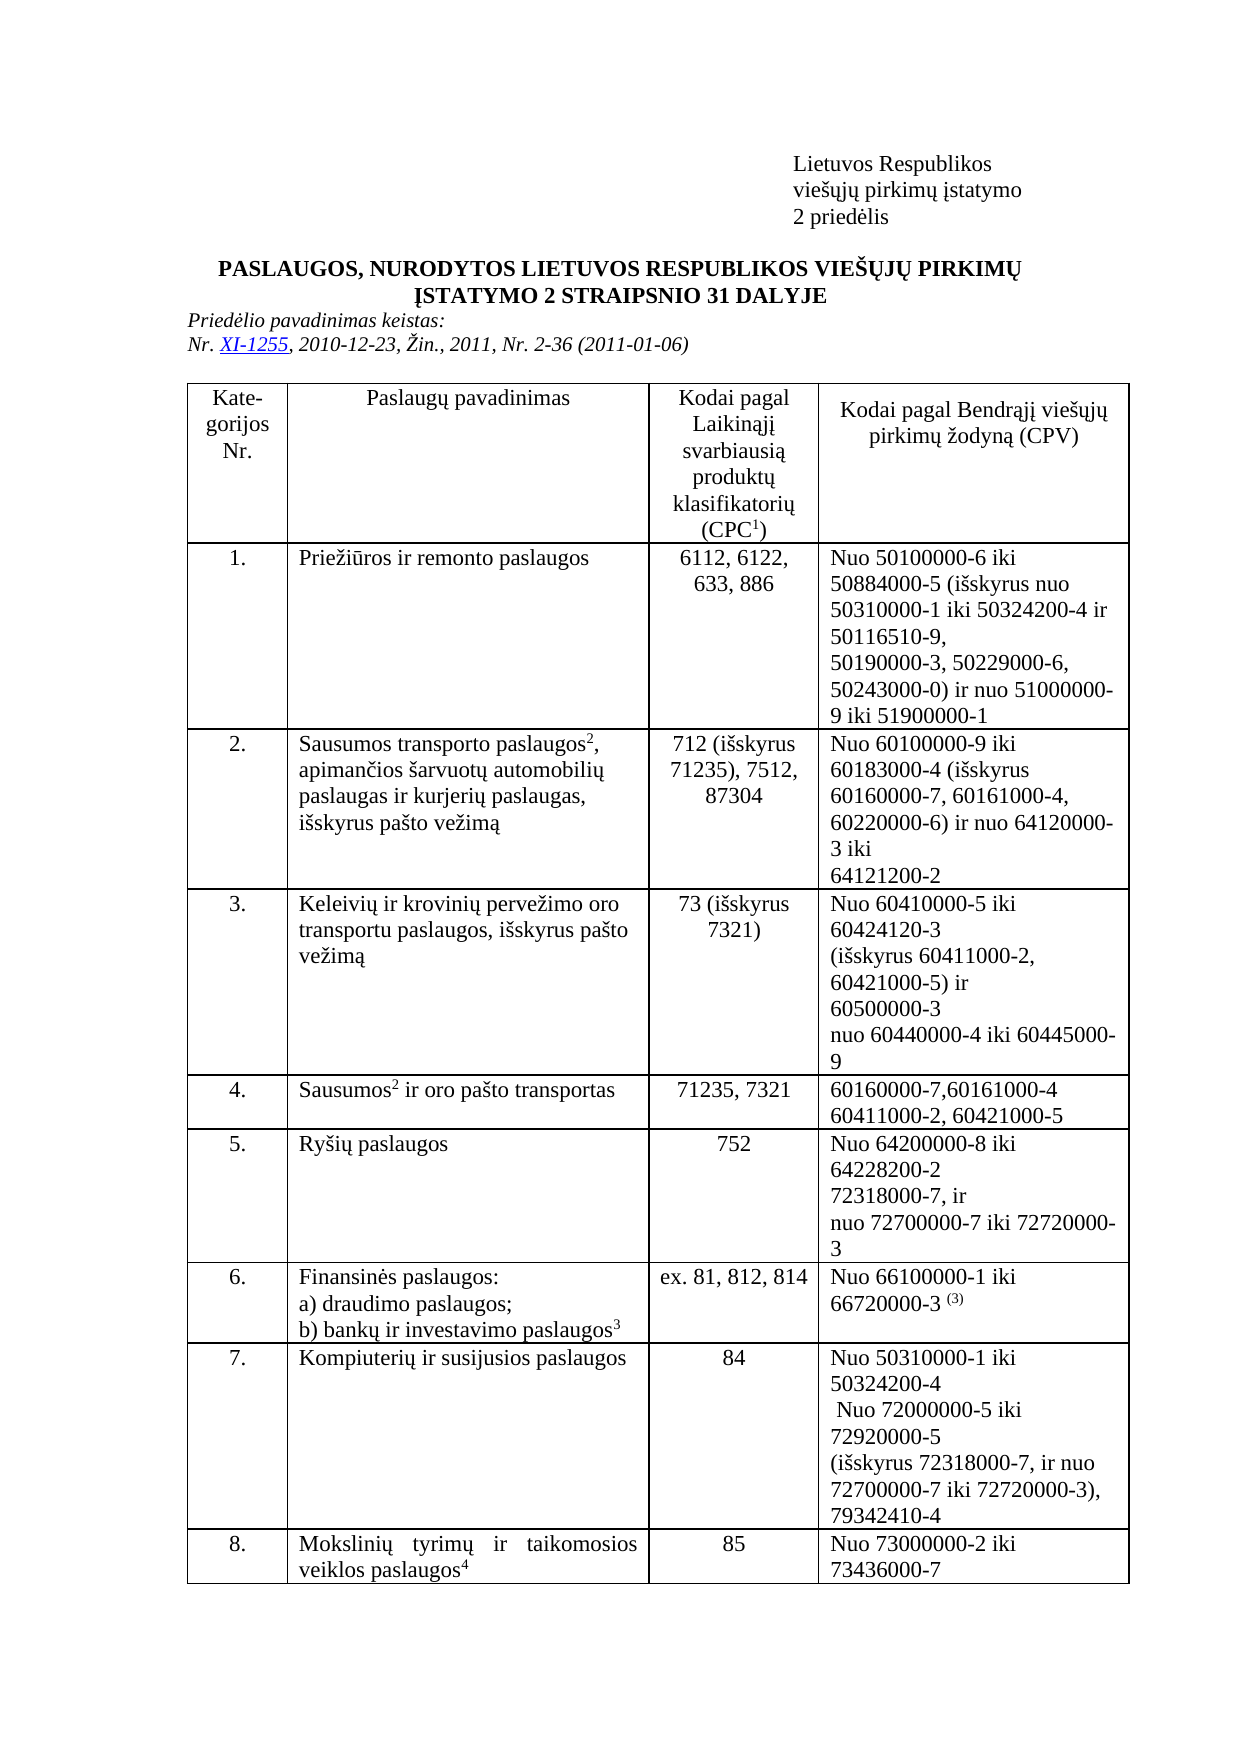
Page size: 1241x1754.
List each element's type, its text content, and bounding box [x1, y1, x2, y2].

table_cell Nuo 60410000-5 iki 60424120-3 (išskyrus 60411000-2, 60421000-5) ir 60500000-3 nuo 60440000-4 iki 60445000-9 [819, 890, 1128, 1074]
text 2 priedėlis [187, 203, 1053, 229]
table_cell ex. 81, 812, 814 [650, 1263, 818, 1342]
table_cell 4. [188, 1076, 287, 1128]
table_cell Keleivių ir krovinių pervežimo oro transportu paslaugos, išskyrus pašto vežimą [288, 890, 648, 1074]
table_cell Nuo 64200000-8 iki 64228200-2 72318000-7, ir nuo 72700000-7 iki 72720000-3 [819, 1130, 1128, 1262]
table_cell Nuo 73000000-2 iki 73436000-7 [819, 1530, 1128, 1583]
text Priedėlio pavadinimas keistas: [187, 308, 1053, 332]
text PASLAUGOS, NURODYTOS LIETUVOS RESPUBLIKOS VIEŠŲJŲ PIRKIMŲ ĮSTATYMO 2 STRAIPSNIO 31 DALYJE [187, 255, 1053, 308]
table_cell Sausumos2 ir oro pašto transportas [288, 1076, 648, 1128]
table_cell 5. [188, 1130, 287, 1262]
table_cell Nuo 50310000-1 iki 50324200-4 Nuo 72000000-5 iki 72920000-5 (išskyrus 72318000-7, ir nuo 72700000-7 iki 72720000-3), 79342410-4 [819, 1344, 1128, 1528]
table_cell Ryšių paslaugos [288, 1130, 648, 1262]
table_cell Mokslinių tyrimų ir taikomosios veiklos paslaugos4 [288, 1530, 648, 1583]
table_cell 71235, 7321 [650, 1076, 818, 1128]
table_cell 6112, 6122, 633, 886 [650, 544, 818, 728]
table_cell 3. [188, 890, 287, 1074]
text Nr. XI-1255, 2010-12-23, Žin., 2011, Nr. 2-36 (2011-01-06) [187, 332, 1053, 356]
table_cell 712 (išskyrus 71235), 7512, 87304 [650, 730, 818, 888]
table_cell 85 [650, 1530, 818, 1583]
table_cell Priežiūros ir remonto paslaugos [288, 544, 648, 728]
table_cell 84 [650, 1344, 818, 1528]
table_cell 7. [188, 1344, 287, 1528]
table_cell 6. [188, 1263, 287, 1342]
table_cell Finansinės paslaugos: a) draudimo paslaugos; b) bankų ir investavimo paslaugos3 [288, 1263, 648, 1342]
table_cell Nuo 60100000-9 iki 60183000-4 (išskyrus 60160000-7, 60161000-4, 60220000-6) ir nuo 64120000-3 iki 64121200-2 [819, 730, 1128, 888]
table_header Kodai pagal Bendrąjį viešųjų pirkimų žodyną (CPV) [819, 384, 1128, 542]
table_cell Kompiuterių ir susijusios paslaugos [288, 1344, 648, 1528]
table_cell 73 (išskyrus 7321) [650, 890, 818, 1074]
table_cell 60160000-7,60161000-4 60411000-2, 60421000-5 [819, 1076, 1128, 1128]
table_cell Nuo 50100000-6 iki 50884000-5 (išskyrus nuo 50310000-1 iki 50324200-4 ir 50116510-9, 50190000-3, 50229000-6, 50243000-0) ir nuo 51000000-9 iki 51900000-1 [819, 544, 1128, 728]
table_cell 2. [188, 730, 287, 888]
table_header Kate-gorijos Nr. [188, 384, 287, 542]
table_header Kodai pagal Laikinąjį svarbiausią produktų klasifikatorių (CPC1) [650, 384, 818, 542]
table_cell 8. [188, 1530, 287, 1583]
text Lietuvos Respublikos [793, 150, 1053, 176]
text viešųjų pirkimų įstatymo [187, 176, 1053, 203]
table_header Paslaugų pavadinimas [288, 384, 648, 542]
table_cell 752 [650, 1130, 818, 1262]
table_cell 1. [188, 544, 287, 728]
table_cell Nuo 66100000-1 iki 66720000-3 (3) [819, 1263, 1128, 1342]
table_cell Sausumos transporto paslaugos2, apimančios šarvuotų automobilių paslaugas ir kurjerių paslaugas, išskyrus pašto vežimą [288, 730, 648, 888]
